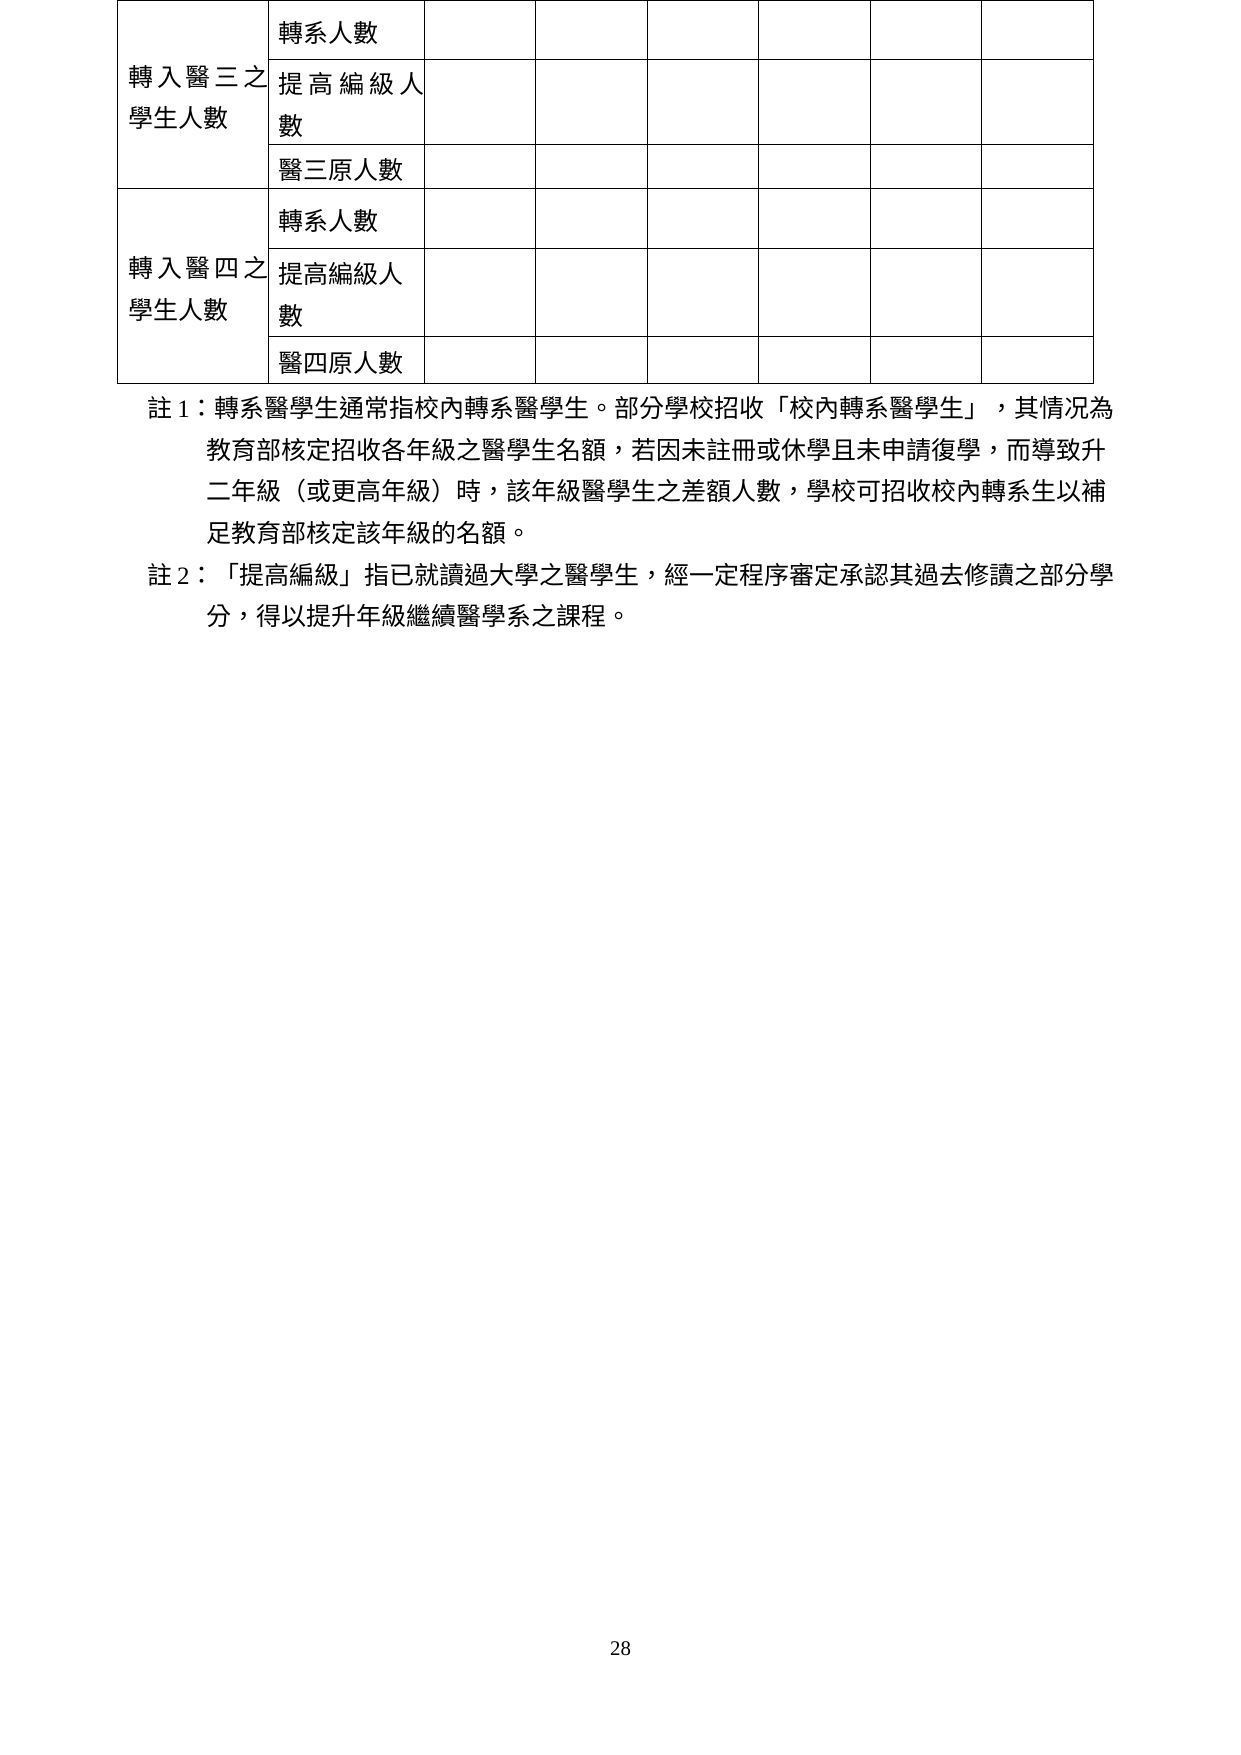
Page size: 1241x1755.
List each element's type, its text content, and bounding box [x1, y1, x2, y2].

table_cell [982, 249, 1093, 336]
table_cell [759, 189, 870, 247]
text 註2：「提高編級」指已就讀過大學之醫學生，經一定程序審定承認其過去修讀之部分學分，得以提升年級繼續醫學系之課程。 [147, 551, 1122, 634]
table_cell 醫三原人數 [269, 145, 424, 188]
text 註1：轉系醫學生通常指校內轉系醫學生。部分學校招收「校內轉系醫學生」，其情况為教育部核定招收各年級之醫學生名額，若因未註冊或休學且未申請復學，而導致升二年級（或更高年級）時，該年級醫學生之差額人數，學校可招收校內轉系生以補足教育部核定該年級的名額。 [147, 384, 1122, 551]
table_cell [648, 189, 758, 247]
table_cell [425, 337, 535, 383]
table_cell [536, 1, 647, 59]
table_cell [536, 337, 647, 383]
table_cell 轉入醫三之學生人數 [118, 1, 268, 188]
table_cell [982, 145, 1093, 188]
table_cell 轉入醫四之學生人數 [118, 189, 268, 383]
table_cell [536, 145, 647, 188]
table_cell [425, 60, 535, 144]
table_cell [871, 189, 981, 247]
table_cell [982, 60, 1093, 144]
table_cell [536, 189, 647, 247]
table_cell [536, 60, 647, 144]
table_cell [871, 337, 981, 383]
table_cell 提高編級人 數 [269, 249, 424, 336]
table_cell 醫四原人數 [269, 337, 424, 383]
table_cell [982, 189, 1093, 247]
table_cell [759, 60, 870, 144]
table_cell 轉系人數 [269, 1, 424, 59]
table_cell 轉系人數 [269, 189, 424, 247]
table_cell [648, 145, 758, 188]
table_cell 提高編級人數 [269, 60, 424, 144]
table_cell [982, 1, 1093, 59]
table_cell [648, 60, 758, 144]
table_cell [759, 337, 870, 383]
table_cell [425, 249, 535, 336]
table_cell [871, 60, 981, 144]
table_cell [759, 249, 870, 336]
table_cell [648, 337, 758, 383]
table_cell [982, 337, 1093, 383]
table_cell [871, 145, 981, 188]
table_cell [425, 1, 535, 59]
table_cell [648, 1, 758, 59]
table_cell [759, 145, 870, 188]
table_cell [648, 249, 758, 336]
table_cell [425, 189, 535, 247]
table_cell [425, 145, 535, 188]
table_cell [871, 1, 981, 59]
table_cell [536, 249, 647, 336]
table_cell [871, 249, 981, 336]
table_cell [759, 1, 870, 59]
